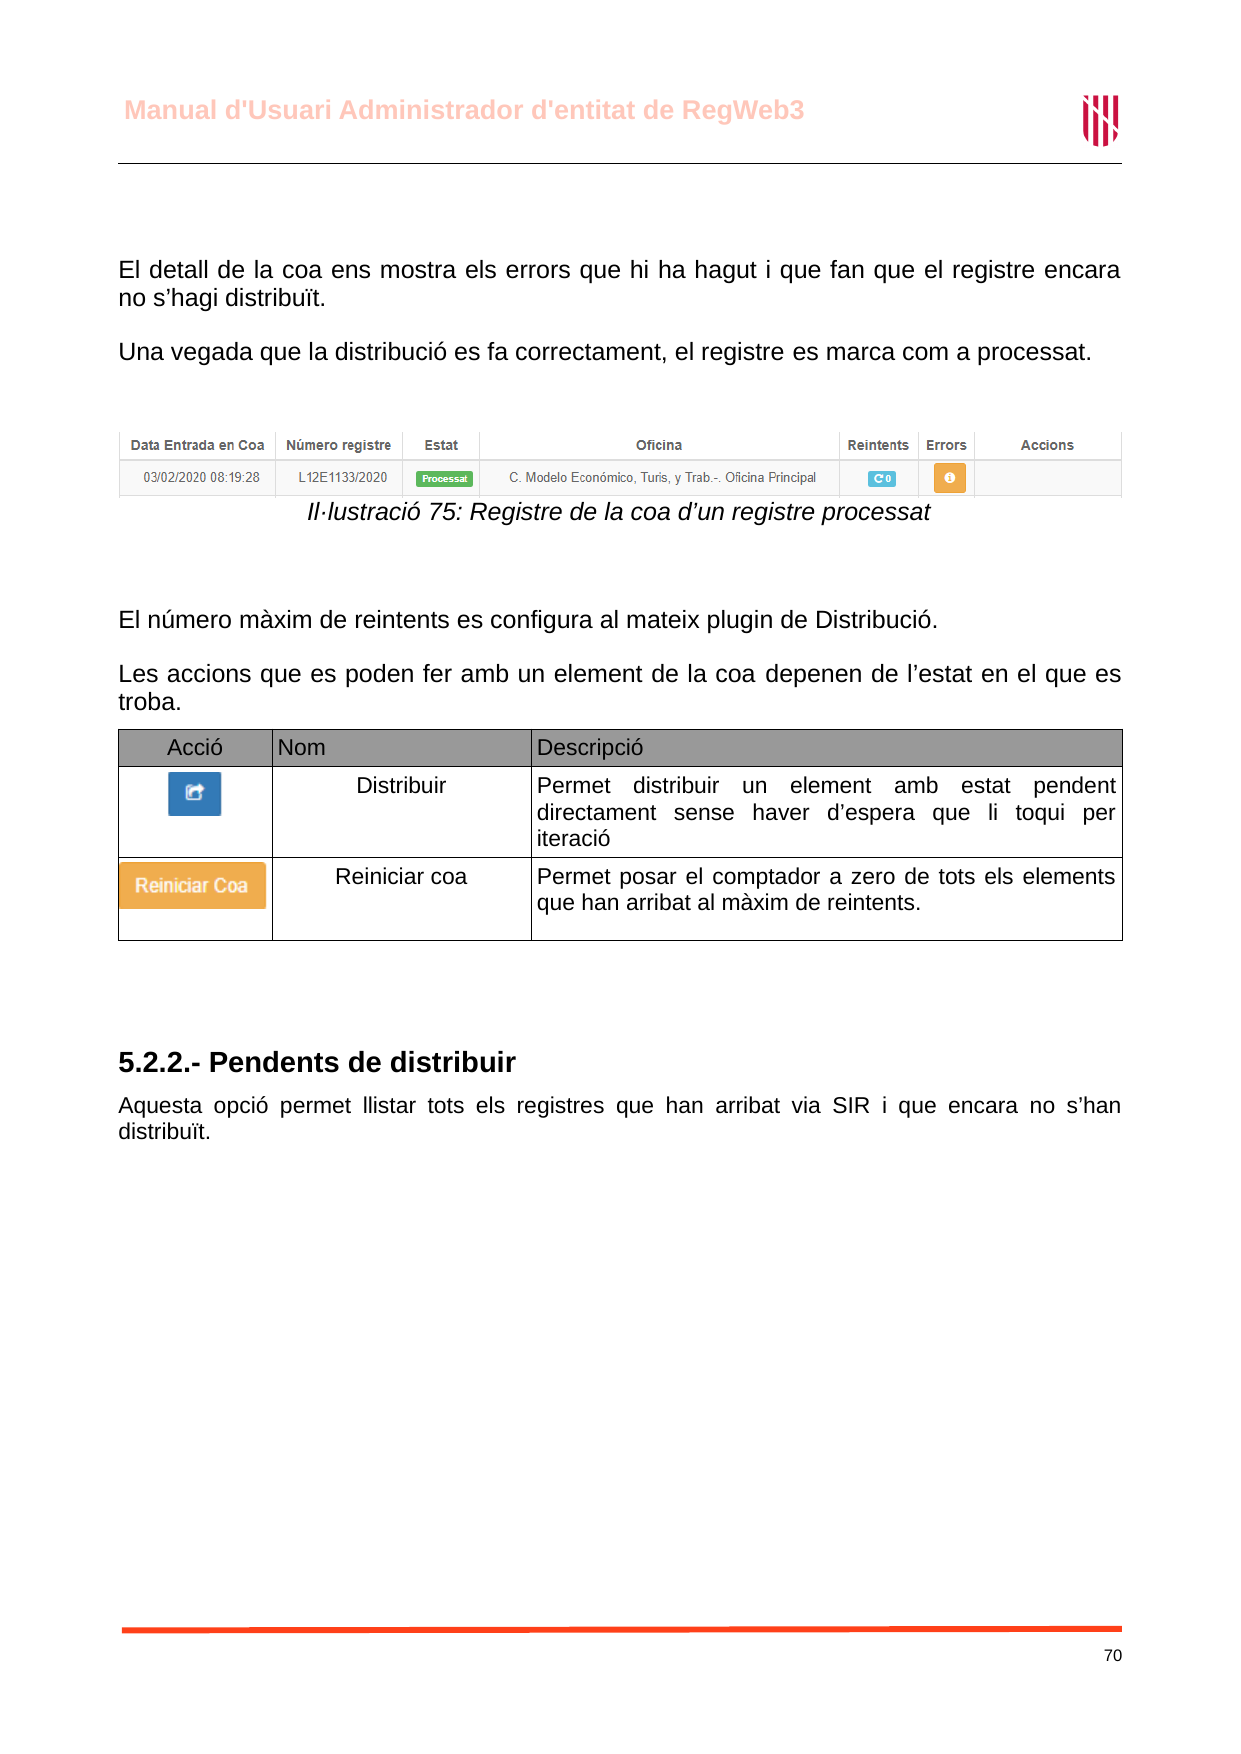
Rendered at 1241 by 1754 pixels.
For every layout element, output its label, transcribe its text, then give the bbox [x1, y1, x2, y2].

text Il·lustració 75: Registre de la coa d’un registre processat [118, 498, 1122, 526]
table_header Acció [119, 730, 272, 766]
text El número màxim de reintents es configura al mateix plugin de Distribució. [118, 605, 1122, 633]
picture [1080, 93, 1121, 148]
table_header Descripció [532, 730, 1122, 766]
table_cell [119, 858, 272, 940]
table_cell Permet distribuir un element amb estat pendent directament sense haver d’espera que li toqui per iteració [532, 767, 1122, 857]
subtitle Pendents de distribuir [118, 1046, 1122, 1079]
picture [118, 432, 1123, 498]
table_cell Permet posar el comptador a zero de tots els elements que han arribat al màxim de reintents. [532, 858, 1122, 940]
table_cell [119, 767, 272, 857]
text Aquesta opció permet llistar tots els registres que han arribat via SIR i que encara no s’han distribuït. [118, 1092, 1122, 1144]
table_cell Reiniciar coa [273, 858, 531, 940]
picture [167, 772, 223, 816]
table_cell Distribuir [273, 767, 531, 857]
picture [119, 862, 271, 909]
text Les accions que es poden fer amb un element de la coa depenen de l’estat en el que es troba. [118, 658, 1122, 716]
text Una vegada que la distribució es fa correctament, el registre es marca com a processat. [118, 337, 1122, 366]
table_header Nom [273, 730, 531, 766]
text El detall de la coa ens mostra els errors que hi ha hagut i que fan que el registre encara no s’hagi distribuït. [118, 254, 1122, 312]
